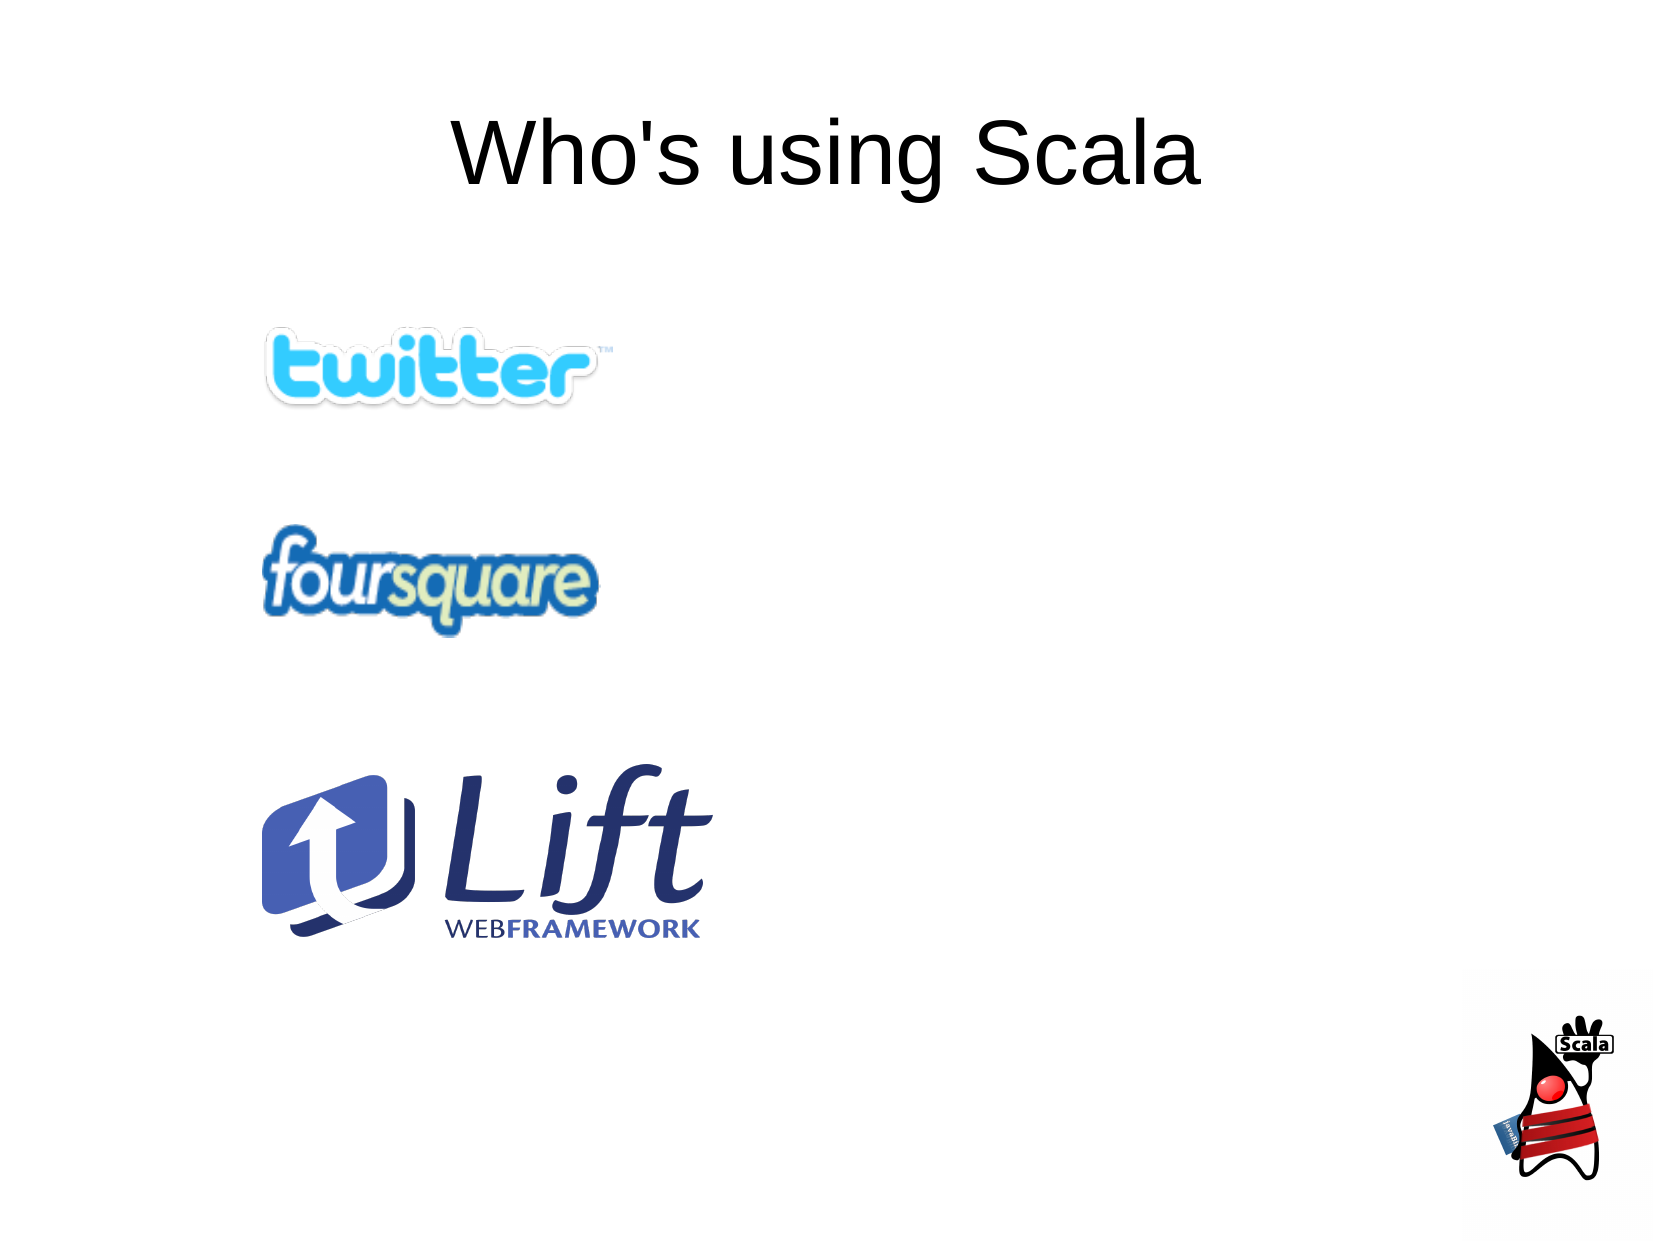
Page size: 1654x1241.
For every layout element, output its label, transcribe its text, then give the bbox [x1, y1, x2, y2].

picture [262, 524, 601, 638]
title Who's using Scala [82, 56, 1571, 250]
picture [262, 326, 613, 413]
picture [1462, 969, 1654, 1241]
picture [262, 764, 713, 938]
